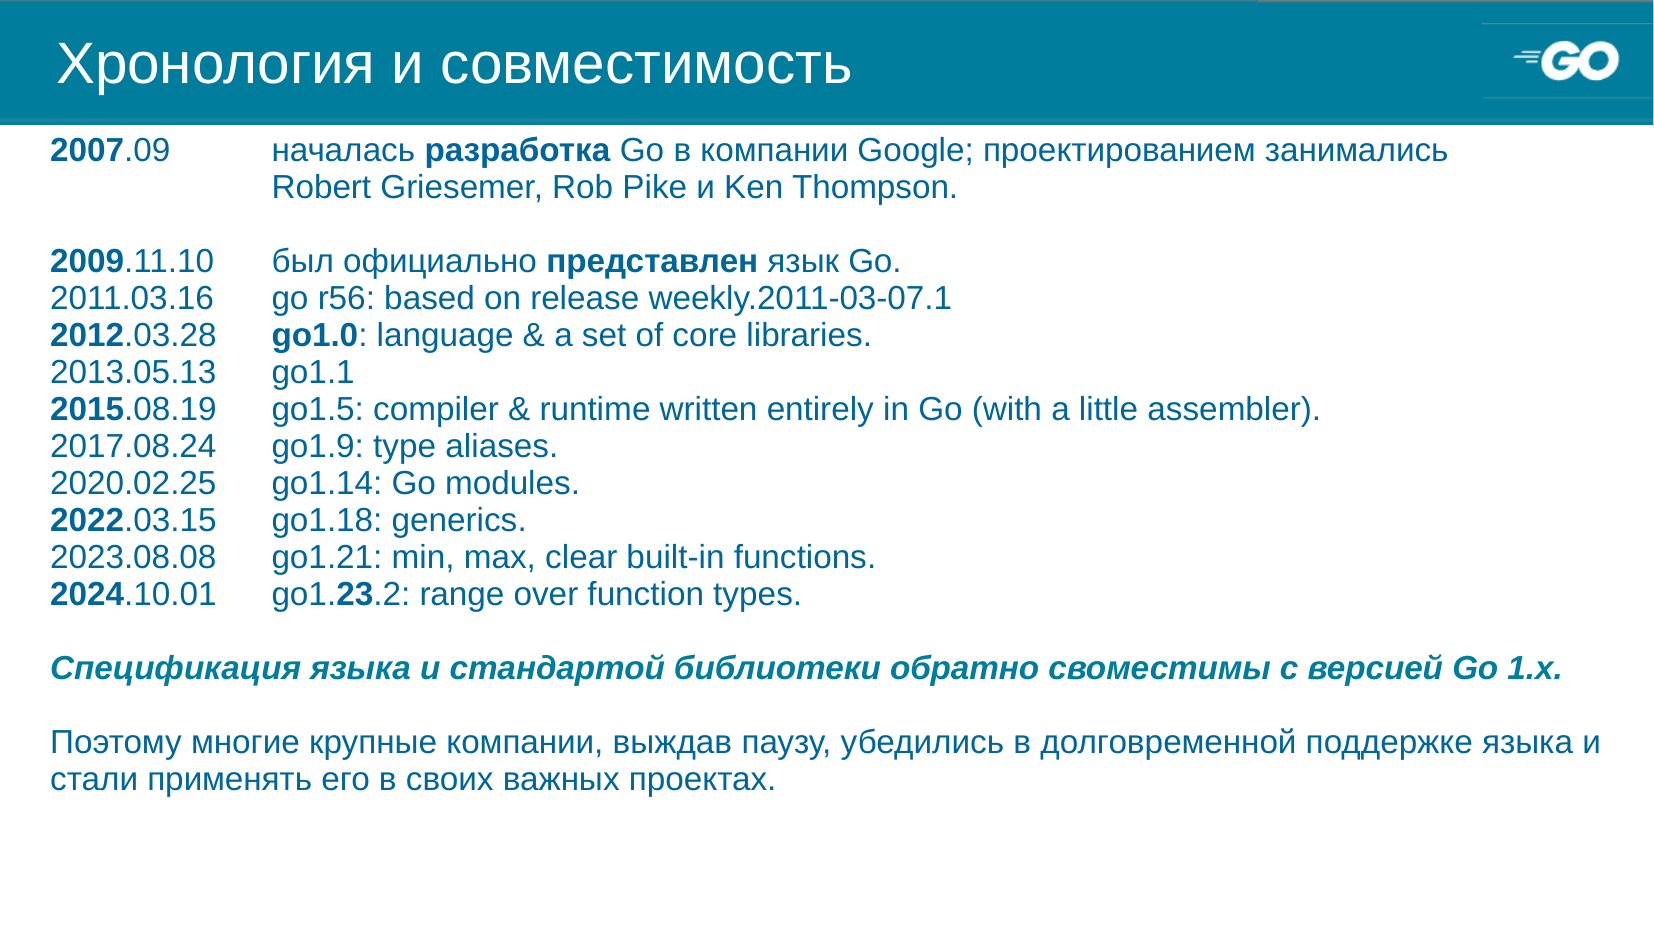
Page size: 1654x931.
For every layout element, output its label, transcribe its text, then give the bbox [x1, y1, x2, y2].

text_box 2007.09 началась разработка Go в компании Google; проектированием занимались Robert Griesemer, Rob Pike и Ken Thompson. 2009.11.10 был официально представлен язык Go. 2011.03.16 go r56: based on release weekly.2011-03-07.1 2012.03.28 go1.0: language & a set of core libraries. 2013.05.13 go1.1 2015.08.19 go1.5: compiler & runtime written entirely in Go (with a little assembler). 2017.08.24 go1.9: type aliases. 2020.02.25 go1.14: Go modules. 2022.03.15 go1.18: generics. 2023.08.08 go1.21: min, max, clear built-in functions. 2024.10.01 go1.23.2: range over function types. Спецификация языка и стандартой библиотеки обратно своместимы с версией Go 1.x. Поэтому многие крупные компании, выждав паузу, убедились в долговременной поддержке языка и стали применять его в своих важных проектах. [35, 124, 1619, 898]
text_box Хронология и совместимость [41, 23, 1495, 104]
picture [1542, 41, 1619, 81]
